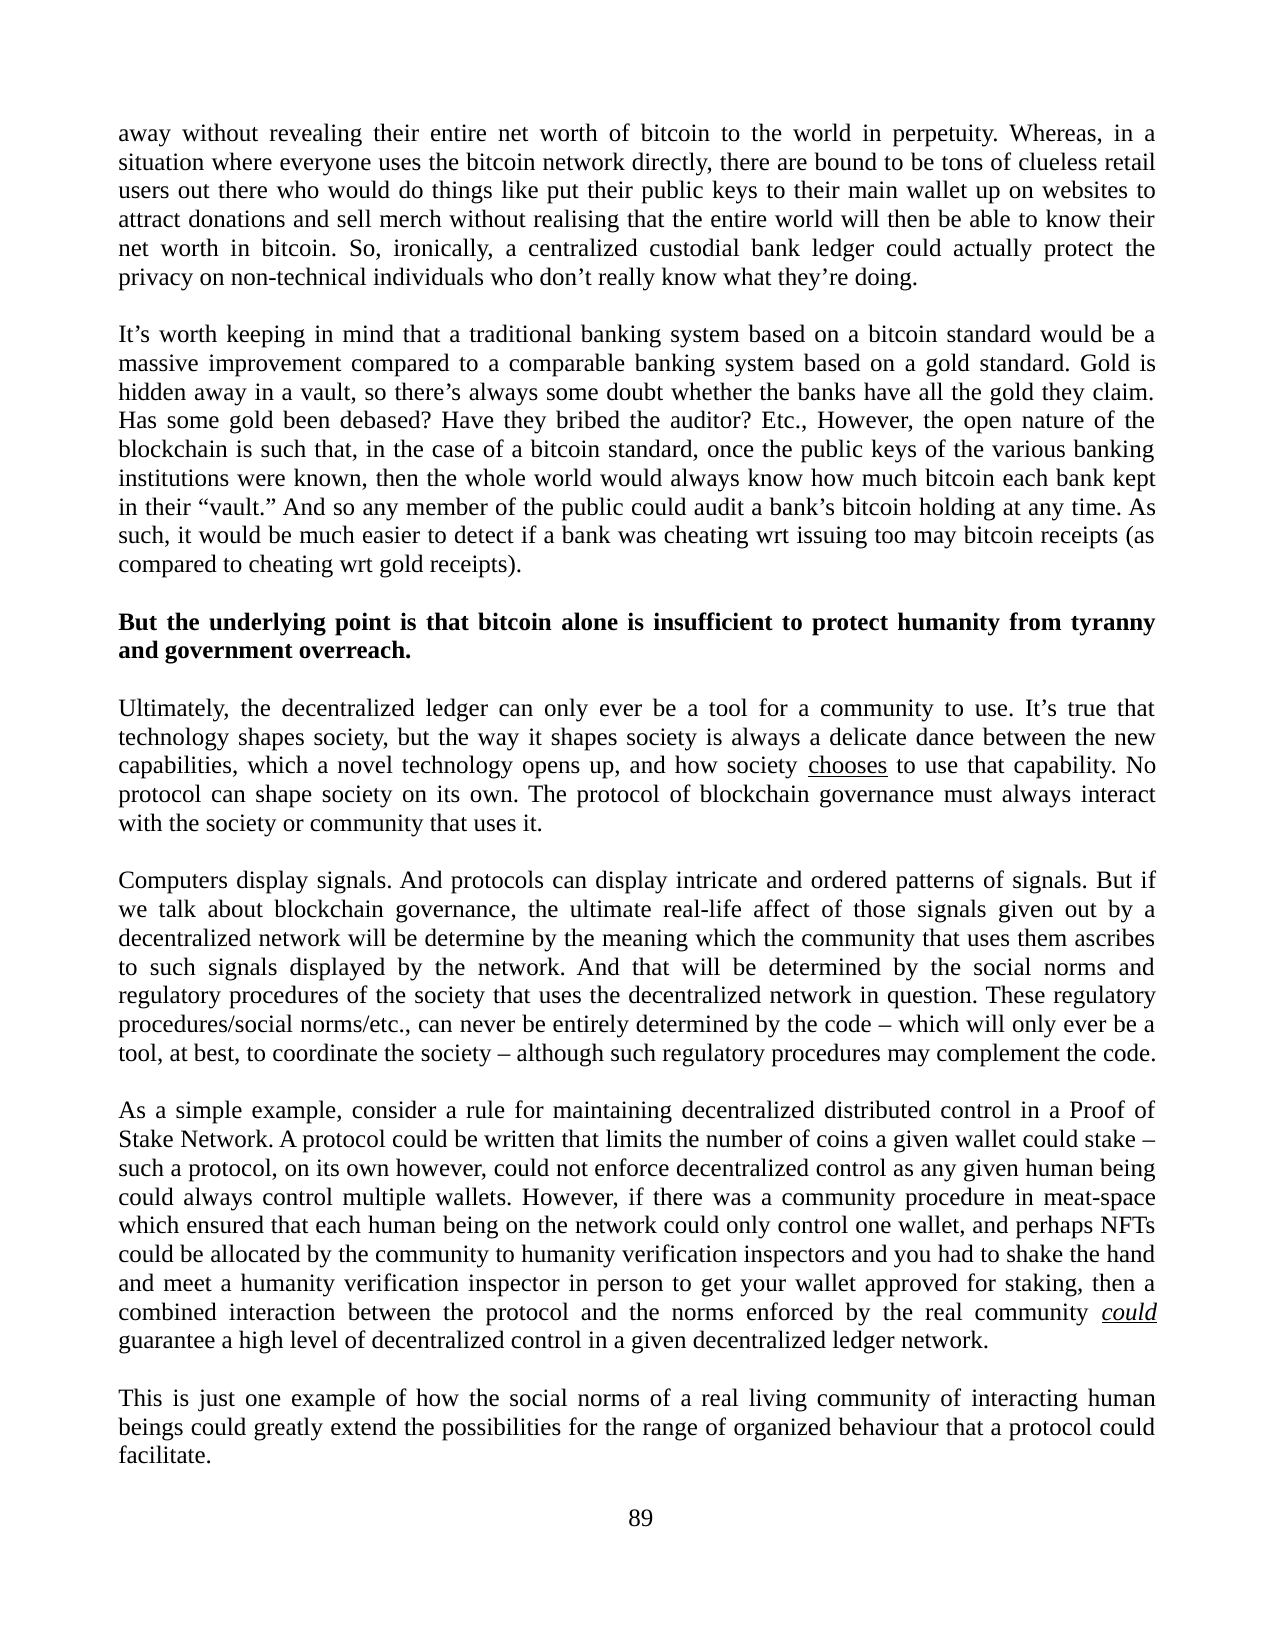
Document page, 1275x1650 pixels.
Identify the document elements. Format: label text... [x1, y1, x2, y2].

text away without revealing their entire net worth of bitcoin to the world in perpetuity. Whereas, in a situation where everyone uses the bitcoin network directly, there are bound to be tons of clueless retail users out there who would do things like put their public keys to their main wallet up on websites to attract donations and sell merch without realising that the entire world will then be able to know their net worth in bitcoin. So, ironically, a centralized custodial bank ledger could actually protect the privacy on non-technical individuals who don’t really know what they’re doing. [118, 118, 1157, 291]
text It’s worth keeping in mind that a traditional banking system based on a bitcoin standard would be a massive improvement compared to a comparable banking system based on a gold standard. Gold is hidden away in a vault, so there’s always some doubt whether the banks have all the gold they claim. Has some gold been debased? Have they bribed the auditor? Etc., However, the open nature of the blockchain is such that, in the case of a bitcoin standard, once the public keys of the various banking institutions were known, then the whole world would always know how much bitcoin each bank kept in their “vault.” And so any member of the public could audit a bank’s bitcoin holding at any time. As such, it would be much easier to detect if a bank was cheating wrt issuing too may bitcoin receipts (as compared to cheating wrt gold receipts). [118, 319, 1157, 578]
text As a simple example, consider a rule for maintaining decentralized distributed control in a Proof of Stake Network. A protocol could be written that limits the number of coins a given wallet could stake – such a protocol, on its own however, could not enforce decentralized control as any given human being could always control multiple wallets. However, if there was a community procedure in meat-space which ensured that each human being on the network could only control one wallet, and perhaps NFTs could be allocated by the community to humanity verification inspectors and you had to shake the hand and meet a humanity verification inspector in person to get your wallet approved for staking, then a combined interaction between the protocol and the norms enforced by the real community could guarantee a high level of decentralized control in a given decentralized ledger network. [118, 1096, 1157, 1354]
text But the underlying point is that bitcoin alone is insufficient to protect humanity from tyranny and government overreach. [118, 607, 1157, 664]
text Ultimately, the decentralized ledger can only ever be a tool for a community to use. It’s true that technology shapes society, but the way it shapes society is always a delicate dance between the new capabilities, which a novel technology opens up, and how society chooses to use that capability. No protocol can shape society on its own. The protocol of blockchain governance must always interact with the society or community that uses it. [118, 693, 1157, 837]
text Computers display signals. And protocols can display intricate and ordered patterns of signals. But if we talk about blockchain governance, the ultimate real-life affect of those signals given out by a decentralized network will be determine by the meaning which the community that uses them ascribes to such signals displayed by the network. And that will be determined by the social norms and regulatory procedures of the society that uses the decentralized network in question. These regulatory procedures/social norms/etc., can never be entirely determined by the code – which will only ever be a tool, at best, to coordinate the society – although such regulatory procedures may complement the code. [118, 866, 1157, 1067]
text This is just one example of how the social norms of a real living community of interacting human beings could greatly extend the possibilities for the range of organized behaviour that a protocol could facilitate. [118, 1383, 1157, 1469]
